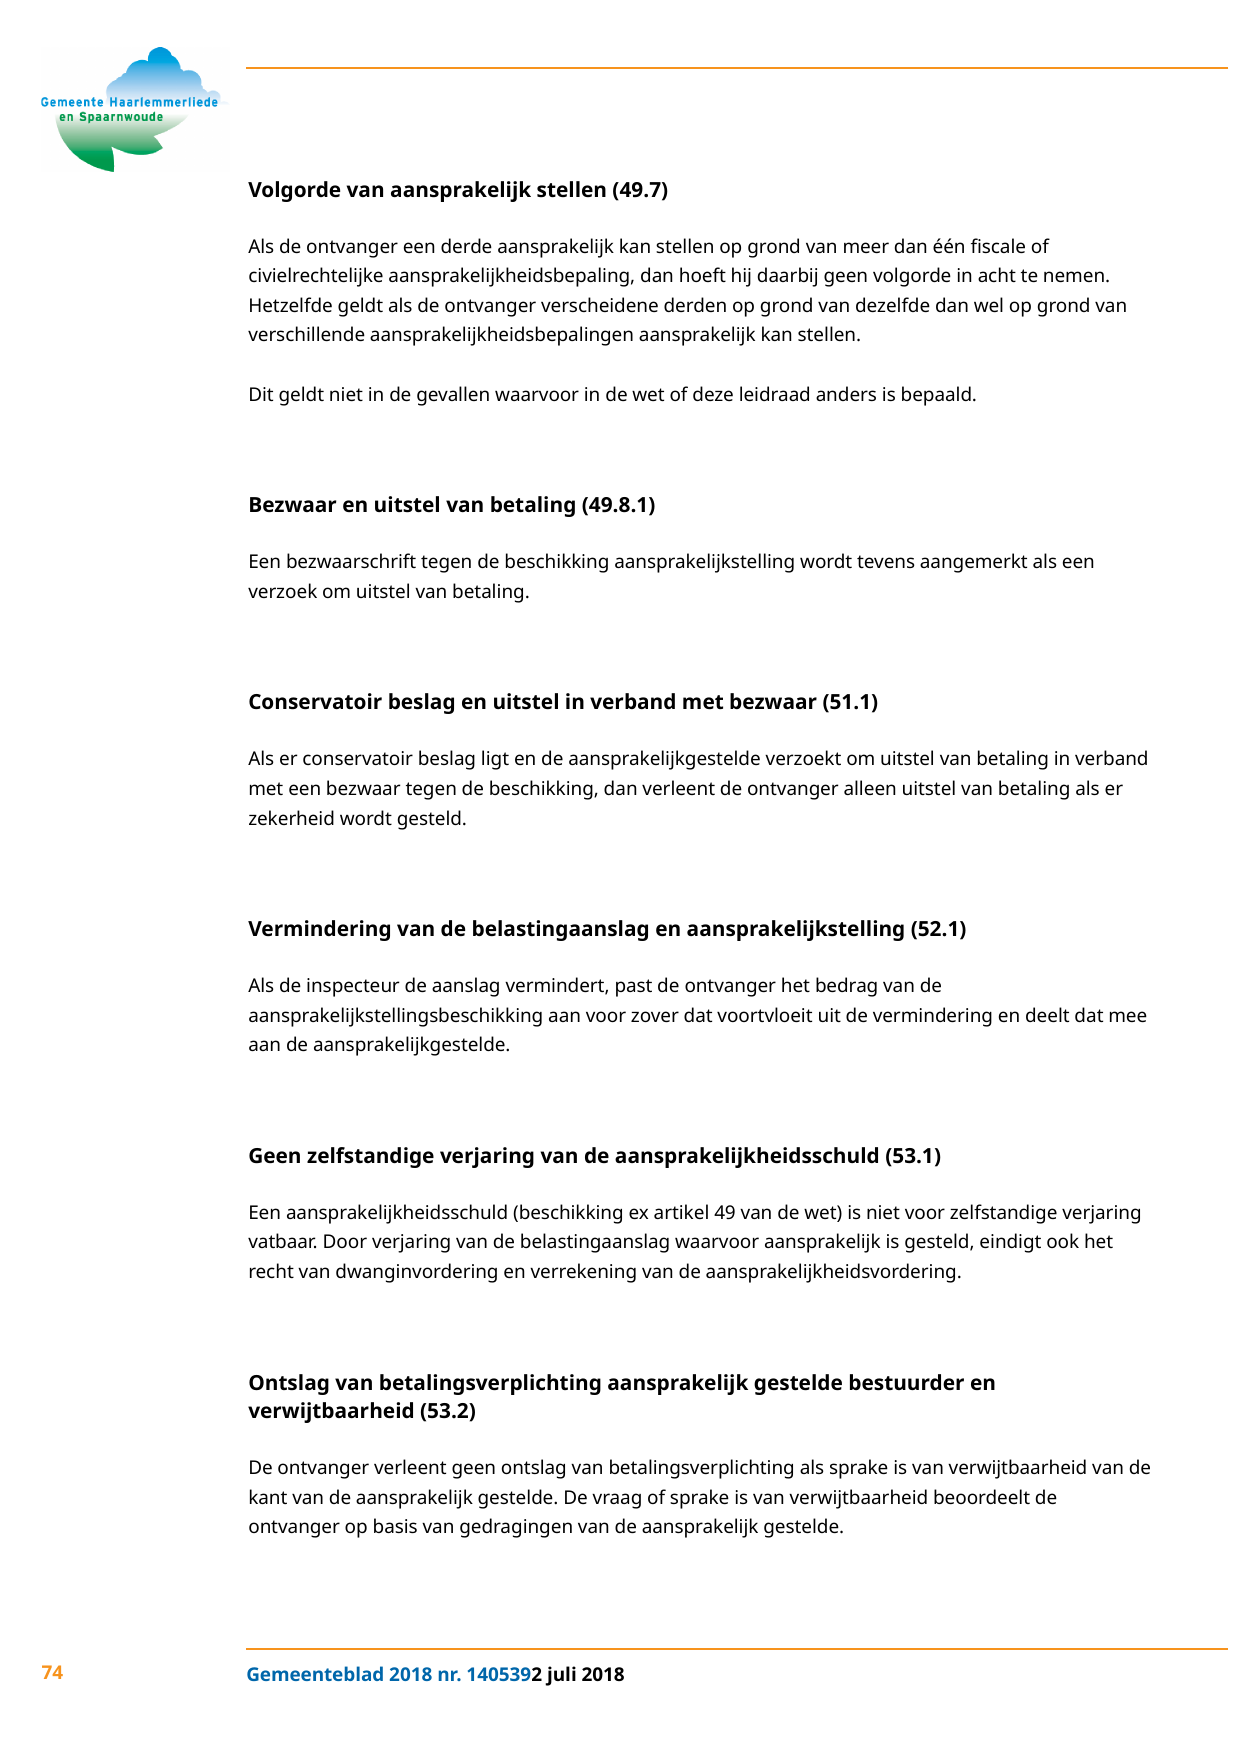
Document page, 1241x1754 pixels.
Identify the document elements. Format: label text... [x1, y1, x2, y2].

text Ontslag van betalingsverplichting aansprakelijk gestelde bestuurder en verwijtbaarheid (53.2) [248, 1368, 1152, 1425]
picture [41, 47, 231, 172]
text Als de ontvanger een derde aansprakelijk kan stellen op grond van meer dan één fiscale of civielrechtelijke aansprakelijkheidsbepaling, dan hoeft hij daarbij geen volgorde in acht te nemen. Hetzelfde geldt als de ontvanger verscheidene derden op grond van dezelfde dan wel op grond van verschillende aansprakelijkheidsbepalingen aansprakelijk kan stellen. [248, 233, 1152, 347]
text Geen zelfstandige verjaring van de aansprakelijkheidsschuld (53.1) [248, 1141, 1152, 1169]
text Conservatoir beslag en uitstel in verband met bezwaar (51.1) [248, 687, 1152, 716]
text Bezwaar en uitstel van betaling (49.8.1) [248, 490, 1152, 519]
text Als er conservatoir beslag ligt en de aansprakelijkgestelde verzoekt om uitstel van betaling in verband met een bezwaar tegen de beschikking, dan verleent de ontvanger alleen uitstel van betaling als er zekerheid wordt gesteld. [248, 746, 1152, 830]
text Dit geldt niet in de gevallen waarvoor in de wet of deze leidraad anders is bepaald. [248, 381, 1152, 406]
text Vermindering van de belastingaanslag en aansprakelijkstelling (52.1) [248, 914, 1152, 943]
text Als de inspecteur de aanslag vermindert, past de ontvanger het bedrag van de aansprakelijkstellingsbeschikking aan voor zover dat voortvloeit uit de vermindering en deelt dat mee aan de aansprakelijkgestelde. [248, 972, 1152, 1057]
text Een bezwaarschrift tegen de beschikking aansprakelijkstelling wordt tevens aangemerkt als een verzoek om uitstel van betaling. [248, 548, 1152, 604]
text De ontvanger verleent geen ontslag van betalingsverplichting als sprake is van verwijtbaarheid van de kant van de aansprakelijk gestelde. De vraag of sprake is van verwijtbaarheid beoordeelt de ontvanger op basis van gedragingen van de aansprakelijk gestelde. [248, 1454, 1152, 1539]
text Een aansprakelijkheidsschuld (beschikking ex artikel 49 van de wet) is niet voor zelfstandige verjaring vatbaar. Door verjaring van de belastingaanslag waarvoor aansprakelijk is gesteld, eindigt ook het recht van dwanginvordering en verrekening van de aansprakelijkheidsvordering. [248, 1199, 1152, 1284]
text Volgorde van aansprakelijk stellen (49.7) [248, 175, 1152, 203]
